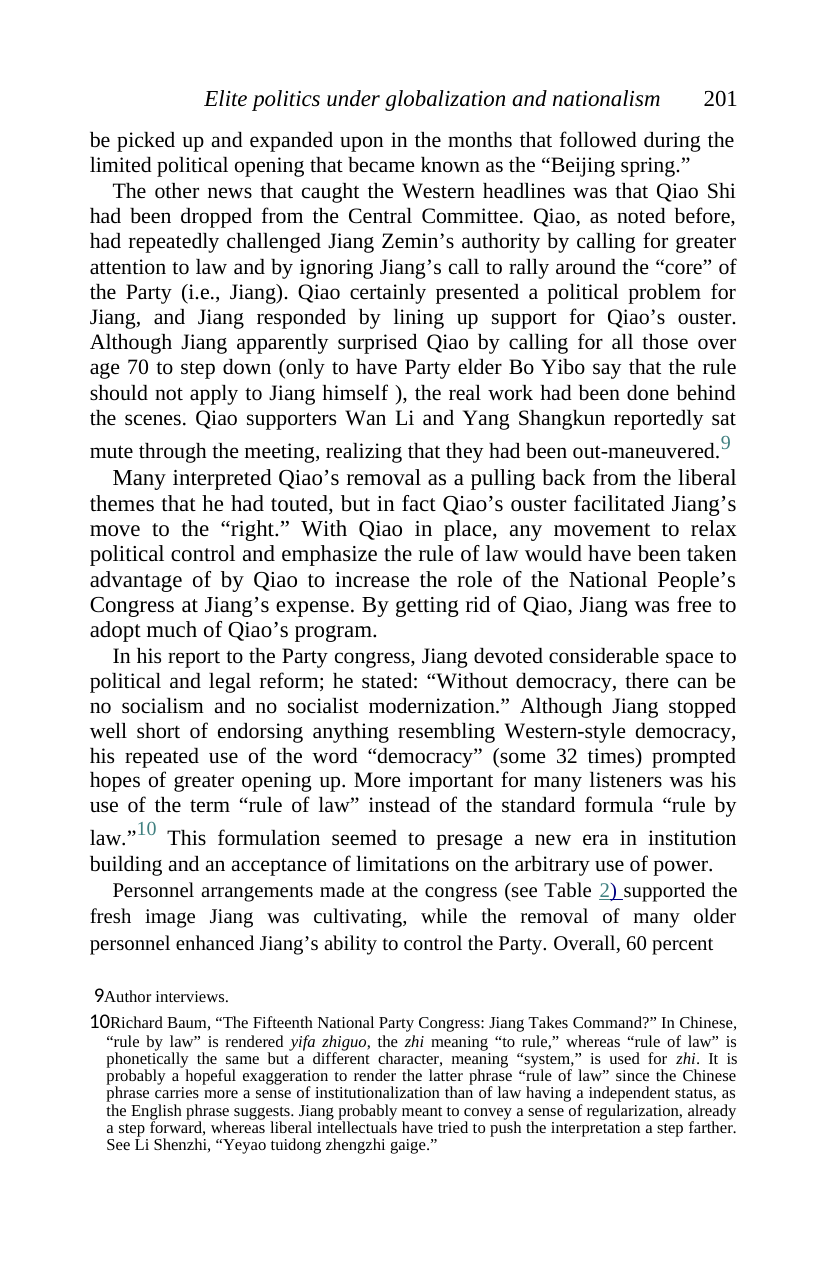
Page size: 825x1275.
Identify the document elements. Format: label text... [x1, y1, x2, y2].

text Personnel arrangements made at the congress (see Table 2) supported the fresh image Jiang was cultivating, while the removal of many older personnel enhanced Jiang’s ability to control the Party. Overall, 60 percent [89, 878, 737, 955]
text The other news that caught the Western headlines was that Qiao Shi had been dropped from the Central Committee. Qiao, as noted before, had repeatedly challenged Jiang Zemin’s authority by calling for greater attention to law and by ignoring Jiang’s call to rally around the “core” of the Party (i.e., Jiang). Qiao certainly presented a political problem for Jiang, and Jiang responded by lining up support for Qiao’s ouster. Although Jiang apparently surprised Qiao by calling for all those over age 70 to step down (only to have Party elder Bo Yibo say that the rule should not apply to Jiang himself ), the real work had been done behind the scenes. Qiao supporters Wan Li and Yang Shangkun reportedly sat mute through the meeting, realizing that they had been out-maneuvered.9 [89, 178, 737, 465]
list Author interviews. [93, 983, 737, 1008]
text In his report to the Party congress, Jiang devoted considerable space to political and legal reform; he stated: “Without democracy, there can be no socialism and no socialist modernization.” Although Jiang stopped well short of endorsing anything resembling Western-style democracy, his repeated use of the word “democracy” (some 32 times) prompted hopes of greater opening up. More important for many listeners was his use of the term “rule of law” instead of the standard formula “rule by law.”10 This formulation seemed to presage a new era in institution building and an acceptance of limitations on the arbitrary use of power. [89, 644, 737, 876]
list Richard Baum, “The Fifteenth National Party Congress: Jiang Takes Command?” In Chinese, “rule by law” is rendered yifa zhiguo, the zhi meaning “to rule,” whereas “rule of law” is phonetically the same but a different character, meaning “system,” is used for zhi. It is probably a hopeful exaggeration to render the latter phrase “rule of law” since the Chinese phrase carries more a sense of institutionalization than of law having a independent status, as the English phrase suggests. Jiang probably meant to convey a sense of regularization, already a step forward, whereas liberal intellectuals have tried to push the interpretation a step farther. See Li Shenzhi, “Yeyao tuidong zhengzhi gaige.” [89, 1010, 737, 1154]
table_header Elite politics under globalization and nationalism [204, 84, 664, 111]
text be picked up and expanded upon in the months that followed during the limited political opening that became known as the “Beijing spring.” [89, 127, 735, 178]
text Many interpreted Qiao’s removal as a pulling back from the liberal themes that he had touted, but in fact Qiao’s ouster facilitated Jiang’s move to the “right.” With Qiao in place, any movement to relax political control and emphasize the rule of law would have been taken advantage of by Qiao to increase the role of the National People’s Congress at Jiang’s expense. By getting rid of Qiao, Jiang was free to adopt much of Qiao’s program. [89, 466, 737, 643]
table_header 201 [665, 84, 737, 111]
